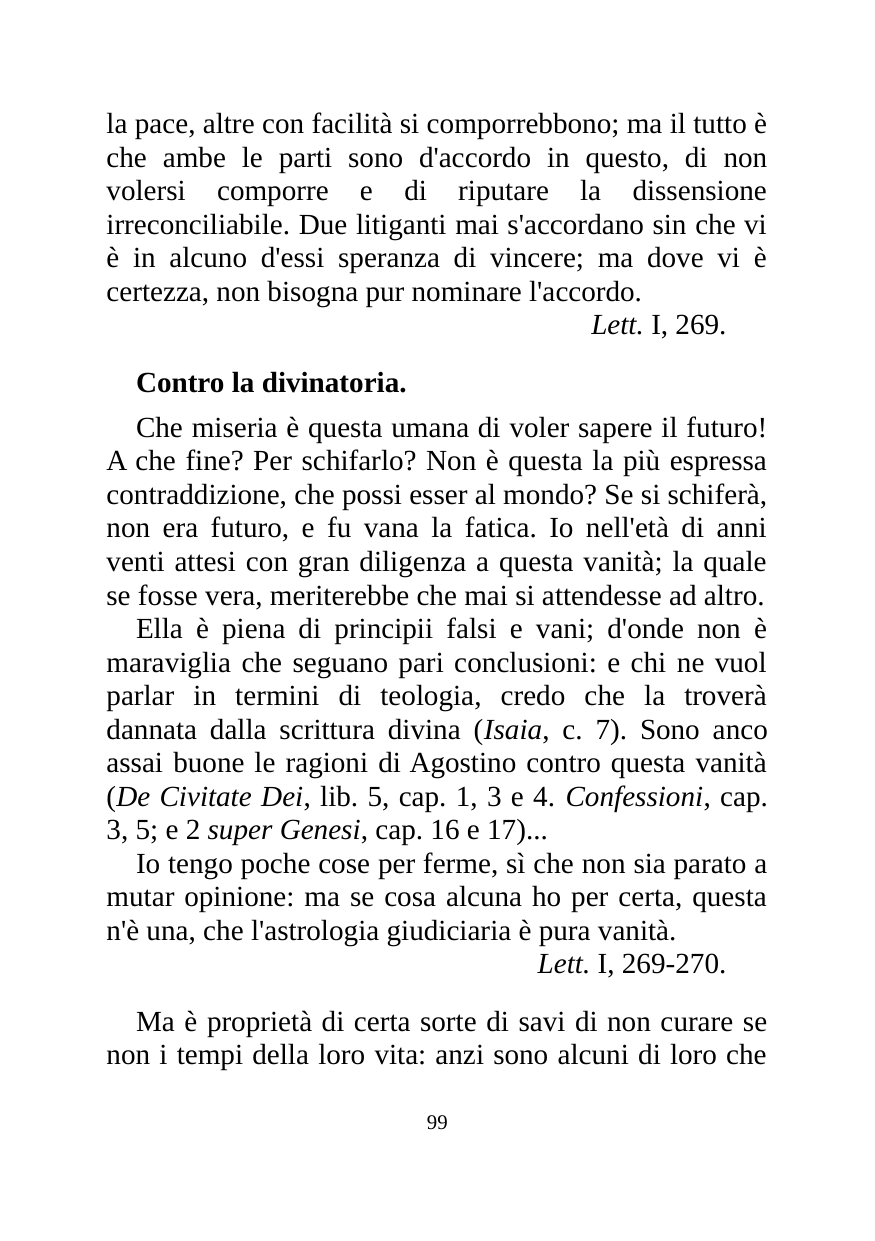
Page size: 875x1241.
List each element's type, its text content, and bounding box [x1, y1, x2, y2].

text Ella è piena di principii falsi e vani; d'onde non è maraviglia che seguano pari conclusioni: e chi ne vuol parlar in termini di teologia, credo che la troverà dannata dalla scrittura divina (Isaia, c. 7). Sono anco assai buone le ragioni di Agostino contro questa vanità (De Civitate Dei, lib. 5, cap. 1, 3 e 4. Confessioni, cap. 3, 5; e 2 super Genesi, cap. 16 e 17)... [106, 611, 768, 846]
text Che miseria è questa umana di voler sapere il futuro! A che fine? Per schifarlo? Non è questa la più espressa contraddizione, che possi esser al mondo? Se si schiferà, non era futuro, e fu vana la fatica. Io nell'età di anni venti attesi con gran diligenza a questa vanità; la quale se fosse vera, meriterebbe che mai si attendesse ad altro. [106, 410, 768, 611]
text Lett. I, 269. [106, 307, 726, 341]
text la pace, altre con facilità si comporrebbono; ma il tutto è che ambe le parti sono d'accordo in questo, di non volersi comporre e di riputare la dissensione irreconciliabile. Due litiganti mai s'accordano sin che vi è in alcuno d'essi speranza di vincere; ma dove vi è certezza, non bisogna pur nominare l'accordo. [106, 106, 768, 307]
text Lett. I, 269-270. [106, 947, 726, 980]
text Contro la divinatoria. [106, 365, 768, 398]
text Io tengo poche cose per ferme, sì che non sia parato a mutar opinione: ma se cosa alcuna ho per certa, questa n'è una, che l'astrologia giudiciaria è pura vanità. [106, 846, 768, 947]
text Ma è proprietà di certa sorte di savi di non curare se non i tempi della loro vita: anzi sono alcuni di loro che [106, 1004, 768, 1071]
